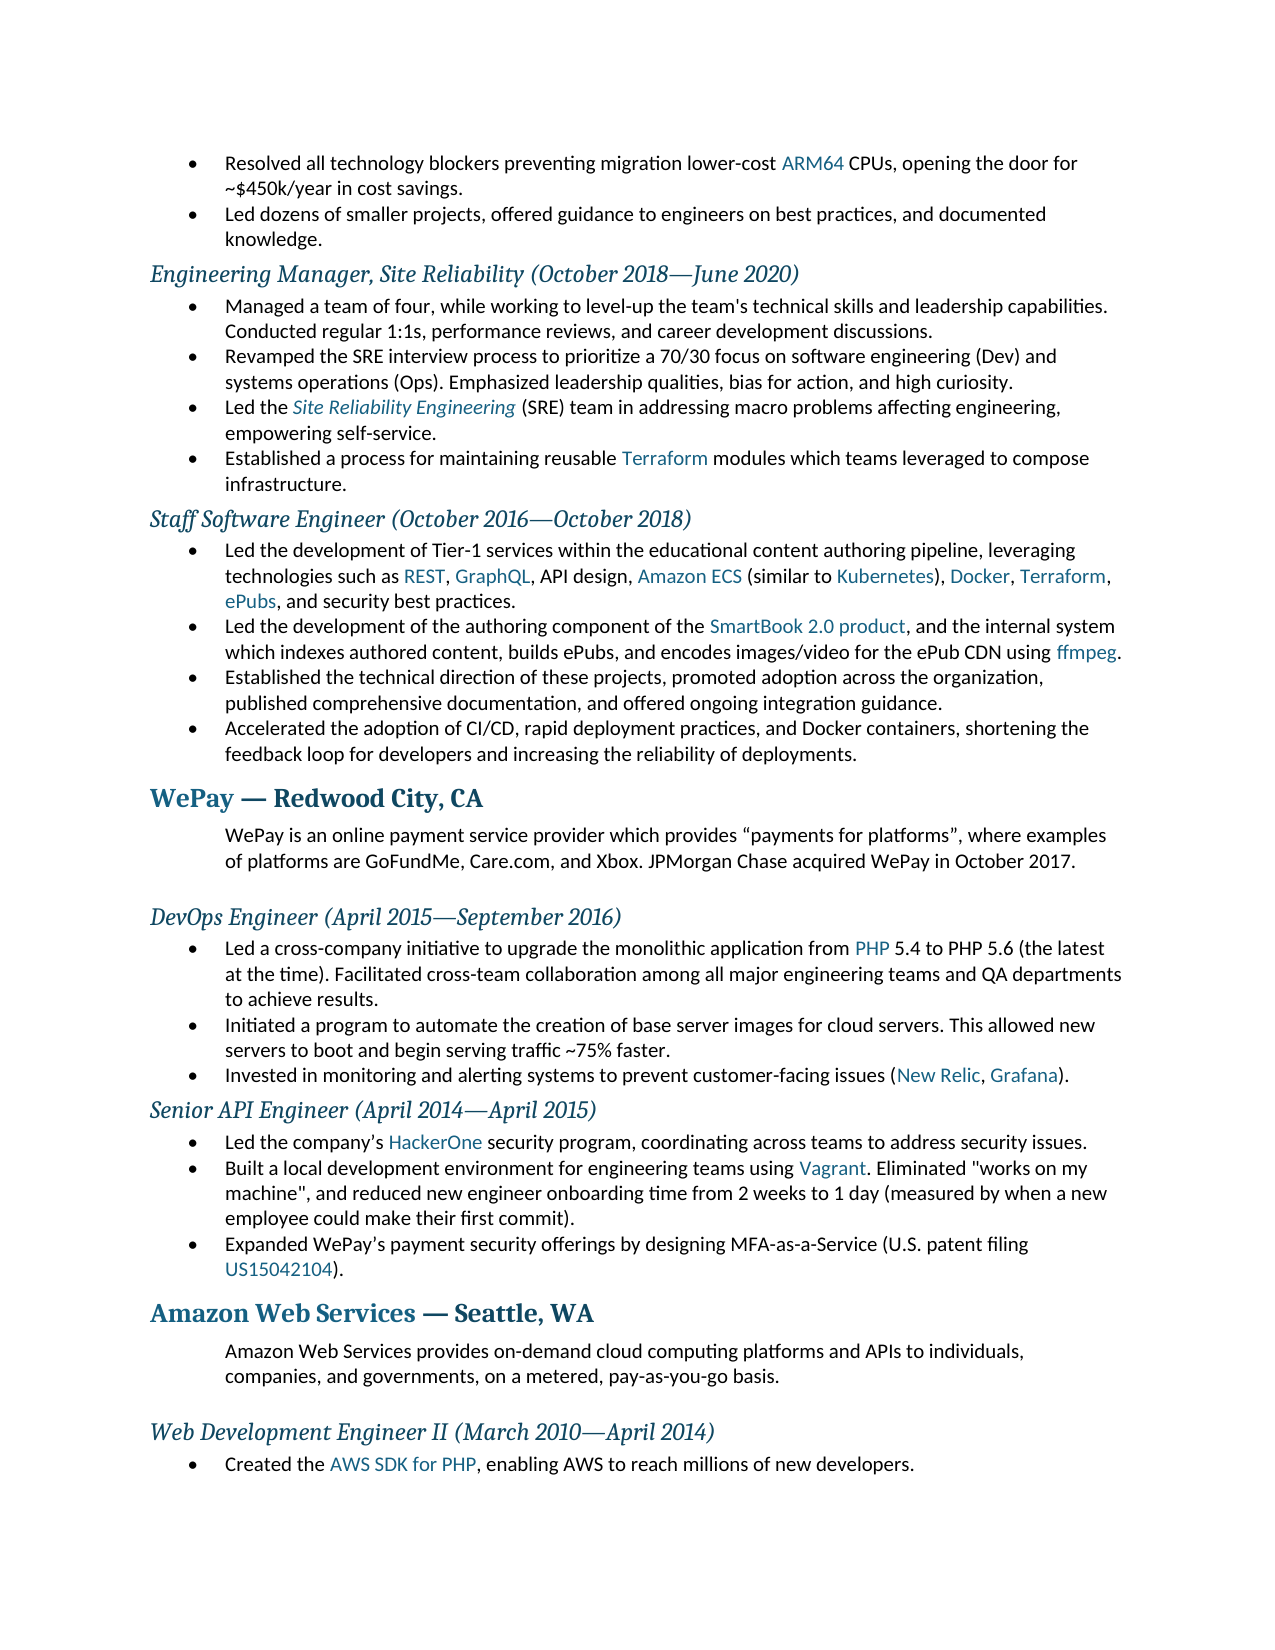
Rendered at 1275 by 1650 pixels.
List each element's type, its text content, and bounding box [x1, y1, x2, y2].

subtitle Staff Software Engineer (October 2016—October 2018) [150, 504, 1125, 533]
list Revamped the SRE interview process to prioritize a 70/30 focus on software engineering (Dev) and systems operations (Ops). Emphasized leadership qualities, bias for action, and high curiosity. [187, 344, 1125, 394]
list Led the development of Tier-1 services within the educational content authoring pipeline, leveraging technologies such as REST, GraphQL, API design, Amazon ECS (similar to Kubernetes), Docker, Terraform, ePubs, and security best practices. [187, 537, 1125, 614]
list Led the development of the authoring component of the SmartBook 2.0 product, and the internal system which indexes authored content, builds ePubs, and encodes images/video for the ePub CDN using ffmpeg. [187, 614, 1125, 664]
subtitle Senior API Engineer (April 2014—April 2015) [150, 1096, 1125, 1125]
list Established a process for maintaining reusable Terraform modules which teams leveraged to compose infrastructure. [187, 445, 1125, 496]
text Amazon Web Services provides on-demand cloud computing platforms and APIs to individuals, companies, and governments, on a metered, pay-as-you-go basis. [225, 1338, 1125, 1389]
subtitle Engineering Manager, Site Reliability (October 2018—June 2020) [150, 260, 1125, 289]
list Managed a team of four, while working to level-up the team's technical skills and leadership capabilities. Conducted regular 1:1s, performance reviews, and career development discussions. [187, 293, 1125, 344]
list Built a local development environment for engineering teams using Vagrant. Eliminated "works on my machine", and reduced new engineer onboarding time from 2 weeks to 1 day (measured by when a new employee could make their first commit). [187, 1155, 1125, 1231]
list Created the AWS SDK for PHP, enabling AWS to reach millions of new developers. [187, 1451, 1125, 1477]
list Expanded WePay’s payment security offerings by designing MFA-as-a-Service (U.S. patent filing US15042104). [187, 1231, 1125, 1282]
list Led the company’s HackerOne security program, coordinating across teams to address security issues. [187, 1129, 1125, 1155]
subtitle WePay — Redwood City, CA [150, 783, 1125, 814]
subtitle Amazon Web Services — Seattle, WA [150, 1298, 1125, 1330]
list Invested in monitoring and alerting systems to prevent customer-facing issues (New Relic, Grafana). [187, 1063, 1125, 1088]
list Led the Site Reliability Engineering (SRE) team in addressing macro problems affecting engineering, empowering self-service. [187, 394, 1125, 445]
list Resolved all technology blockers preventing migration lower-cost ARM64 CPUs, opening the door for ~$450k/year in cost savings. [187, 150, 1125, 201]
subtitle Web Development Engineer II (March 2010—April 2014) [150, 1418, 1125, 1447]
list Led dozens of smaller projects, offered guidance to engineers on best practices, and documented knowledge. [187, 201, 1125, 252]
list Initiated a program to automate the creation of base server images for cloud servers. This allowed new servers to boot and begin serving traffic ~75% faster. [187, 1012, 1125, 1063]
list Led a cross-company initiative to upgrade the monolithic application from PHP 5.4 to PHP 5.6 (the latest at the time). Facilitated cross-team collaboration among all major engineering teams and QA departments to achieve results. [187, 936, 1125, 1012]
text WePay is an online payment service provider which provides “payments for platforms”, where examples of platforms are GoFundMe, Care.com, and Xbox. JPMorgan Chase acquired WePay in October 2017. [225, 822, 1125, 873]
list Accelerated the adoption of CI/CD, rapid deployment practices, and Docker containers, shortening the feedback loop for developers and increasing the reliability of deployments. [187, 715, 1125, 766]
subtitle DevOps Engineer (April 2015—September 2016) [150, 903, 1125, 931]
list Established the technical direction of these projects, promoted adoption across the organization, published comprehensive documentation, and offered ongoing integration guidance. [187, 664, 1125, 715]
